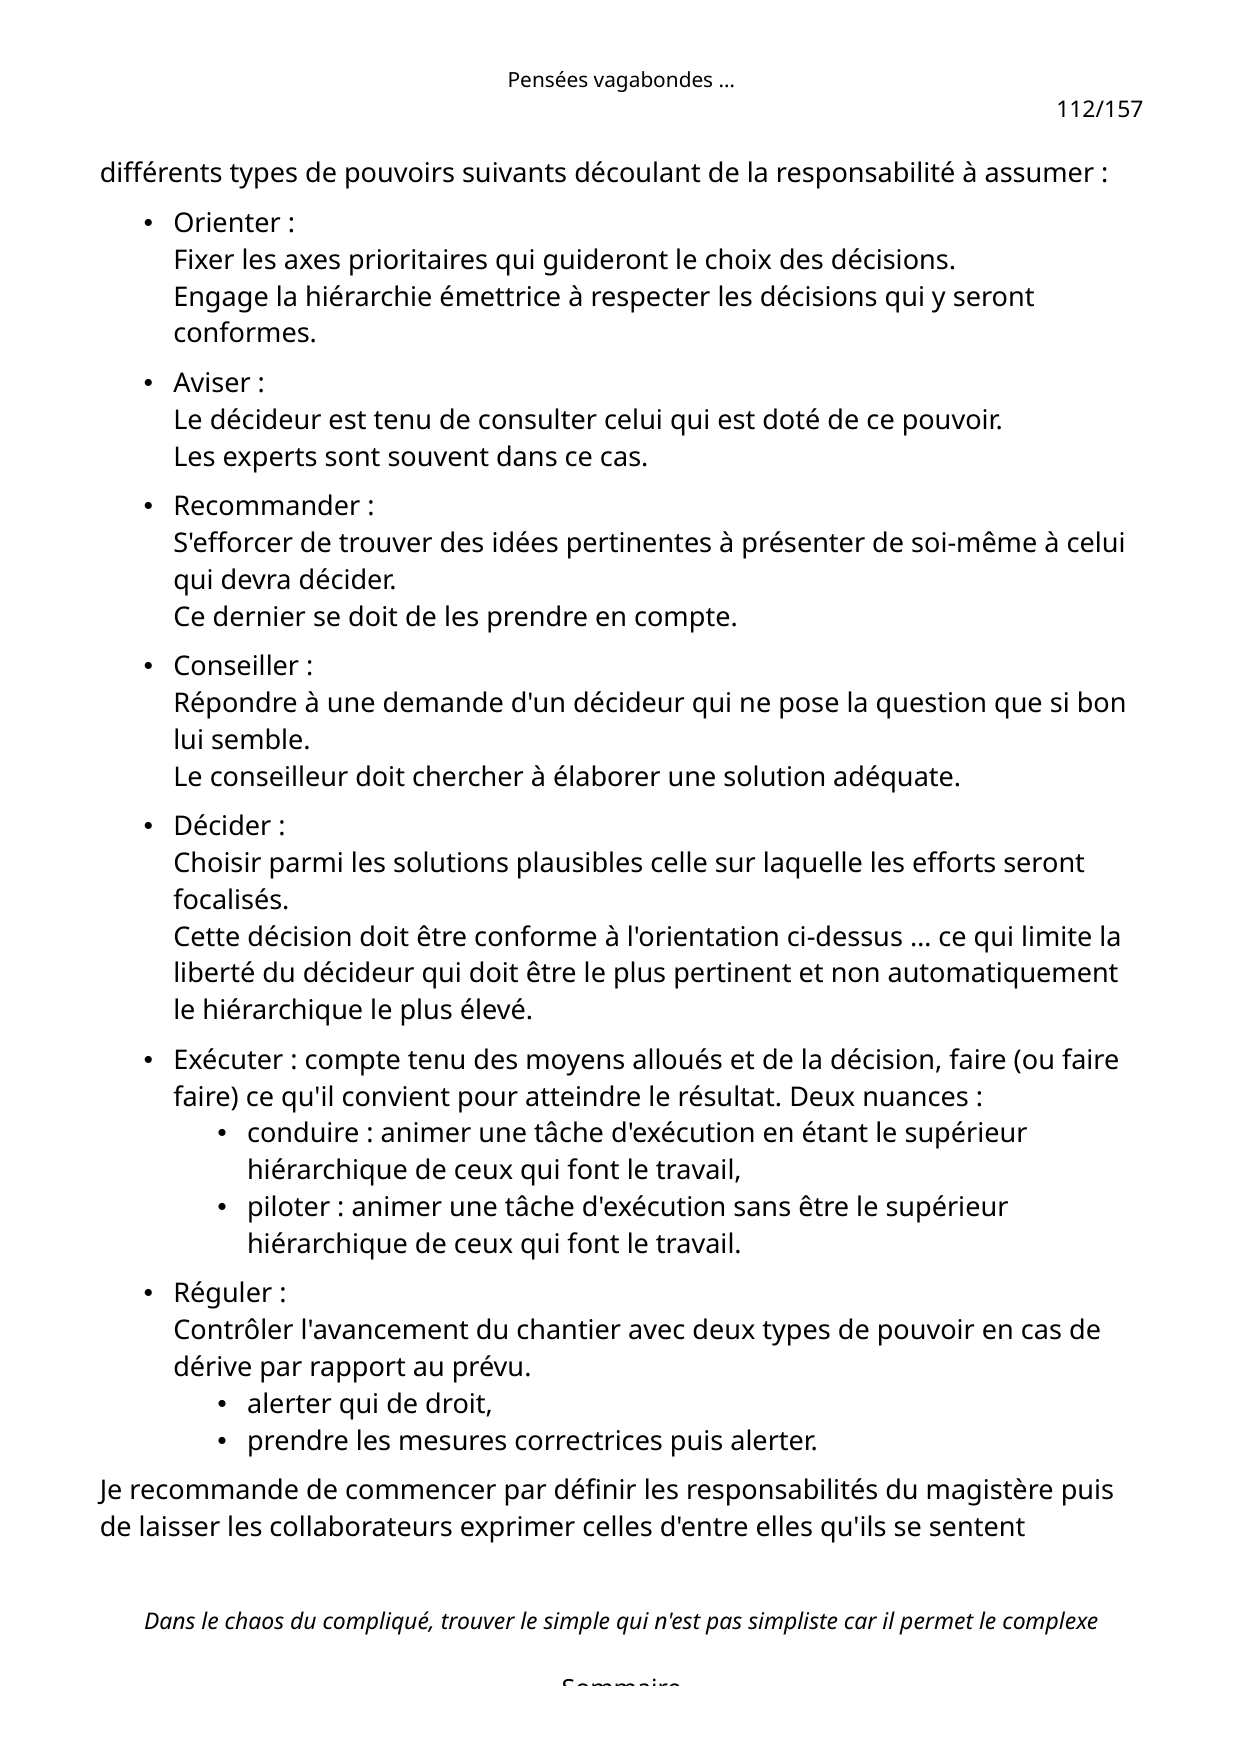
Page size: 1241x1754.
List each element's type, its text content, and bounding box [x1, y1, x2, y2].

list Aviser : Le décideur est tenu de consulter celui qui est doté de ce pouvoir. Les experts sont souvent dans ce cas. [144, 363, 1143, 474]
list prendre les mesures correctrices puis alerter. [217, 1421, 1143, 1458]
list Réguler : Contrôler l'avancement du chantier avec deux types de pouvoir en cas de dérive par rapport au prévu. [144, 1274, 1143, 1384]
list Orienter : Fixer les axes prioritaires qui guideront le choix des décisions. Engage la hiérarchie émettrice à respecter les décisions qui y seront conformes. [144, 203, 1143, 351]
text différents types de pouvoirs suivants découlant de la responsabilité à assumer : [99, 154, 1143, 191]
list Exécuter : compte tenu des moyens alloués et de la décision, faire (ou faire faire) ce qu'il convient pour atteindre le résultat. Deux nuances : [144, 1040, 1143, 1114]
list Décider : Choisir parmi les solutions plausibles celle sur laquelle les efforts seront focalisés. Cette décision doit être conforme à l'orientation ci-dessus … ce qui limite la liberté du décideur qui doit être le plus pertinent et non automatiquement le hiérarchique le plus élevé. [144, 806, 1143, 1028]
list Conseiller : Répondre à une demande d'un décideur qui ne pose la question que si bon lui semble. Le conseilleur doit chercher à élaborer une solution adéquate. [144, 646, 1143, 794]
list conduire : animer une tâche d'exécution en étant le supérieur hiérarchique de ceux qui font le travail, [217, 1114, 1143, 1188]
text Je recommande de commencer par définir les responsabilités du magistère puis de laisser les collaborateurs exprimer celles d'entre elles qu'ils se sentent [99, 1471, 1143, 1544]
list piloter : animer une tâche d'exécution sans être le supérieur hiérarchique de ceux qui font le travail. [217, 1188, 1143, 1261]
list alerter qui de droit, [217, 1384, 1143, 1421]
list Recommander : S'efforcer de trouver des idées pertinentes à présenter de soi-même à celui qui devra décider. Ce dernier se doit de les prendre en compte. [144, 486, 1143, 634]
